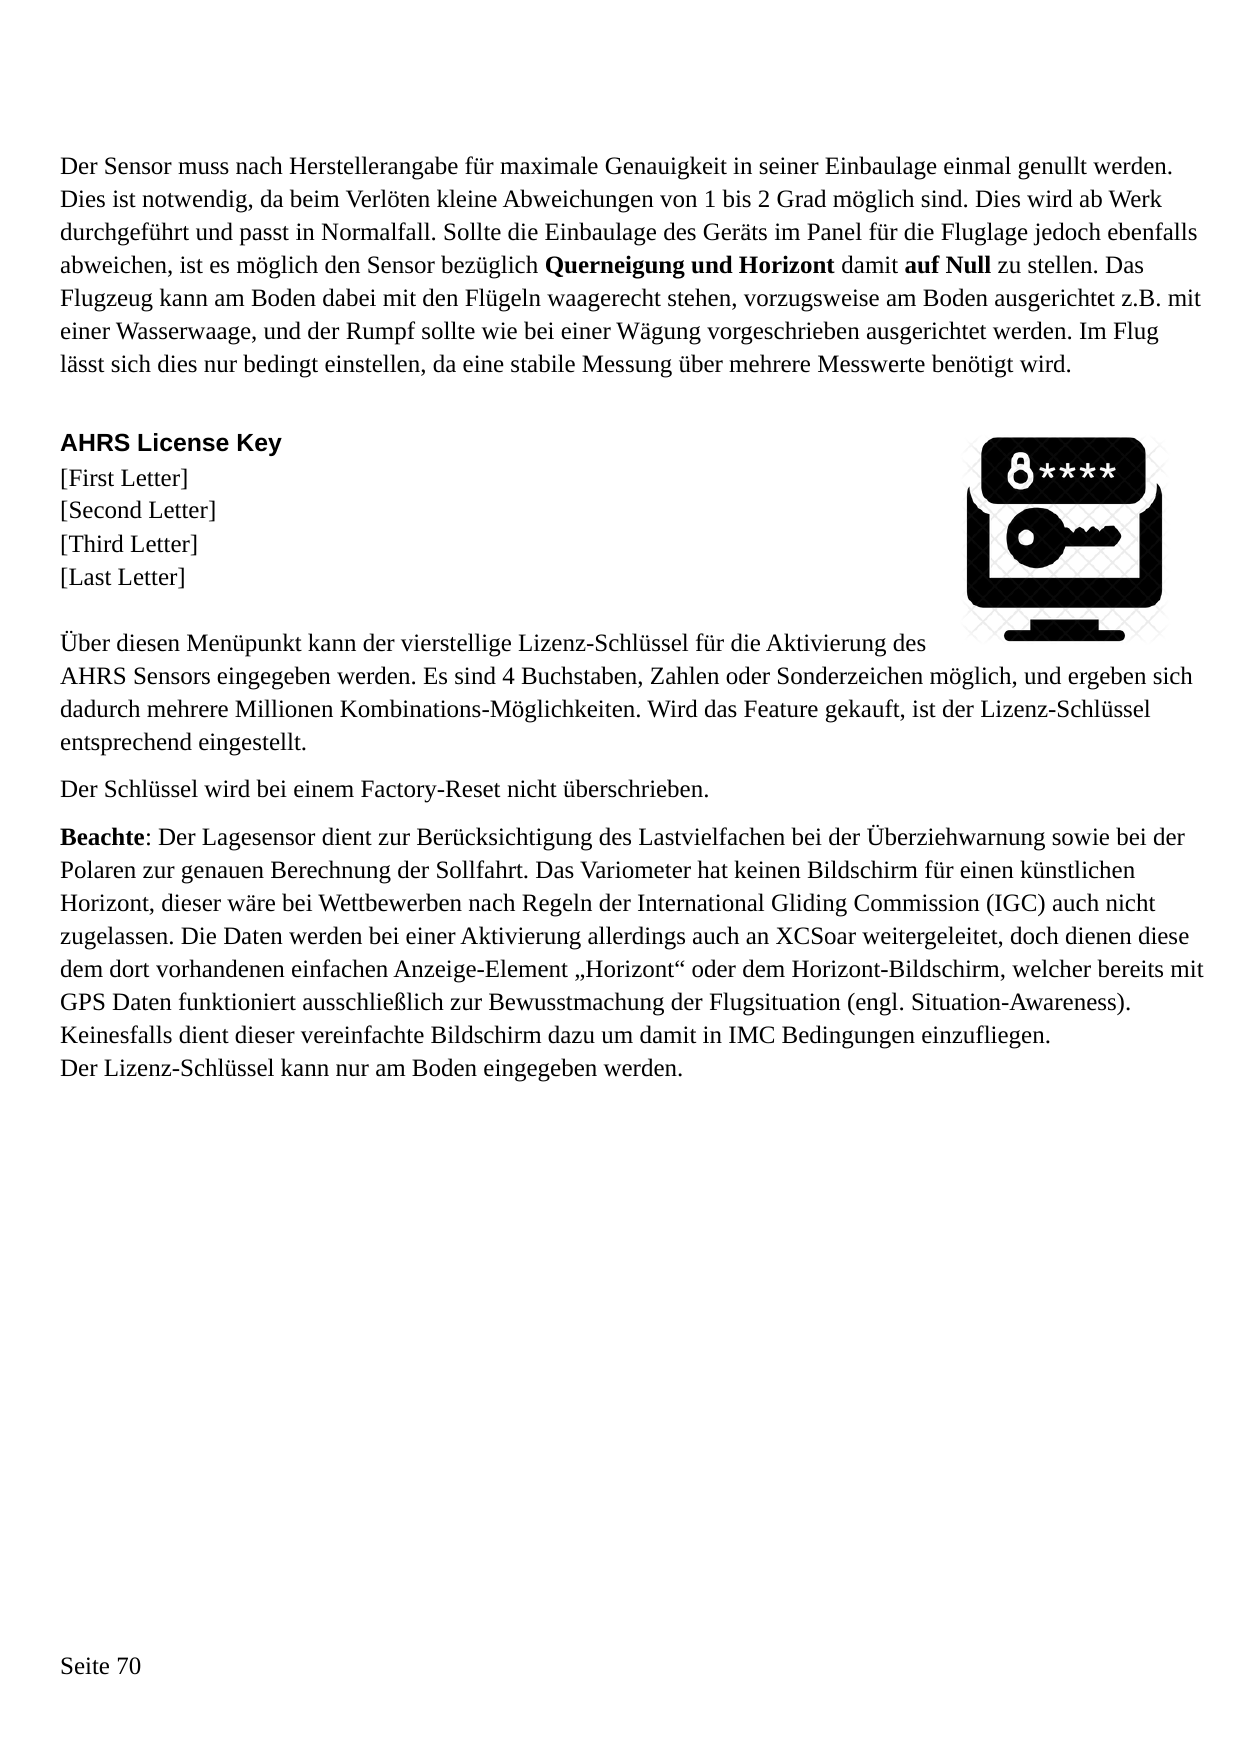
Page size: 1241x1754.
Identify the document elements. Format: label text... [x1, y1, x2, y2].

text [First Letter] [60, 463, 957, 491]
text [1171, 496, 1207, 524]
text [1171, 463, 1207, 491]
subtitle AHRS License Key [60, 428, 1207, 456]
text [1171, 529, 1207, 557]
text Der Lizenz-Schlüssel kann nur am Boden eingegeben werden. [60, 1053, 1207, 1082]
text [Last Letter] [60, 562, 957, 590]
text Beachte: Der Lagesensor dient zur Berücksichtigung des Lastvielfachen bei der Überziehwarnung sowie bei der Polaren zur genauen Berechnung der Sollfahrt. Das Variometer hat keinen Bildschirm für einen künstlichen Horizont, dieser wäre bei Wettbewerben nach Regeln der International Gliding Commission (IGC) auch nicht zugelassen. Die Daten werden bei einer Aktivierung allerdings auch an XCSoar weitergeleitet, doch dienen diese dem dort vorhandenen einfachen Anzeige-Element „Horizont“ oder dem Horizont-Bildschirm, welcher bereits mit GPS Daten funktioniert ausschließlich zur Bewusstmachung der Flugsituation (engl. Situation-Awareness). Keinesfalls dient dieser vereinfachte Bildschirm dazu um damit in IMC Bedingungen einzufliegen. [60, 822, 1207, 1049]
text [1171, 562, 1207, 590]
text Über diesen Menüpunkt kann der vierstellige Lizenz-Schlüssel für die Aktivierung des AHRS Sensors eingegeben werden. Es sind 4 Buchstaben, Zahlen oder Sonderzeichen möglich, und ergeben sich dadurch mehrere Millionen Kombinations-Möglichkeiten. Wird das Feature gekauft, ist der Lizenz-Schlüssel entsprechend eingestellt. [60, 628, 1207, 756]
text [Second Letter] [60, 496, 957, 524]
text [Third Letter] [60, 529, 957, 557]
text Der Schlüssel wird bei einem Factory-Reset nicht überschrieben. [60, 774, 1207, 803]
picture [957, 433, 1171, 646]
text Der Sensor muss nach Herstellerangabe für maximale Genauigkeit in seiner Einbaulage einmal genullt werden. Dies ist notwendig, da beim Verlöten kleine Abweichungen von 1 bis 2 Grad möglich sind. Dies wird ab Werk durchgeführt und passt in Normalfall. Sollte die Einbaulage des Geräts im Panel für die Fluglage jedoch ebenfalls abweichen, ist es möglich den Sensor bezüglich Querneigung und Horizont damit auf Null zu stellen. Das Flugzeug kann am Boden dabei mit den Flügeln waagerecht stehen, vorzugsweise am Boden ausgerichtet z.B. mit einer Wasserwaage, und der Rumpf sollte wie bei einer Wägung vorgeschrieben ausgerichtet werden. Im Flug lässt sich dies nur bedingt einstellen, da eine stabile Messung über mehrere Messwerte benötigt wird. [60, 151, 1207, 378]
